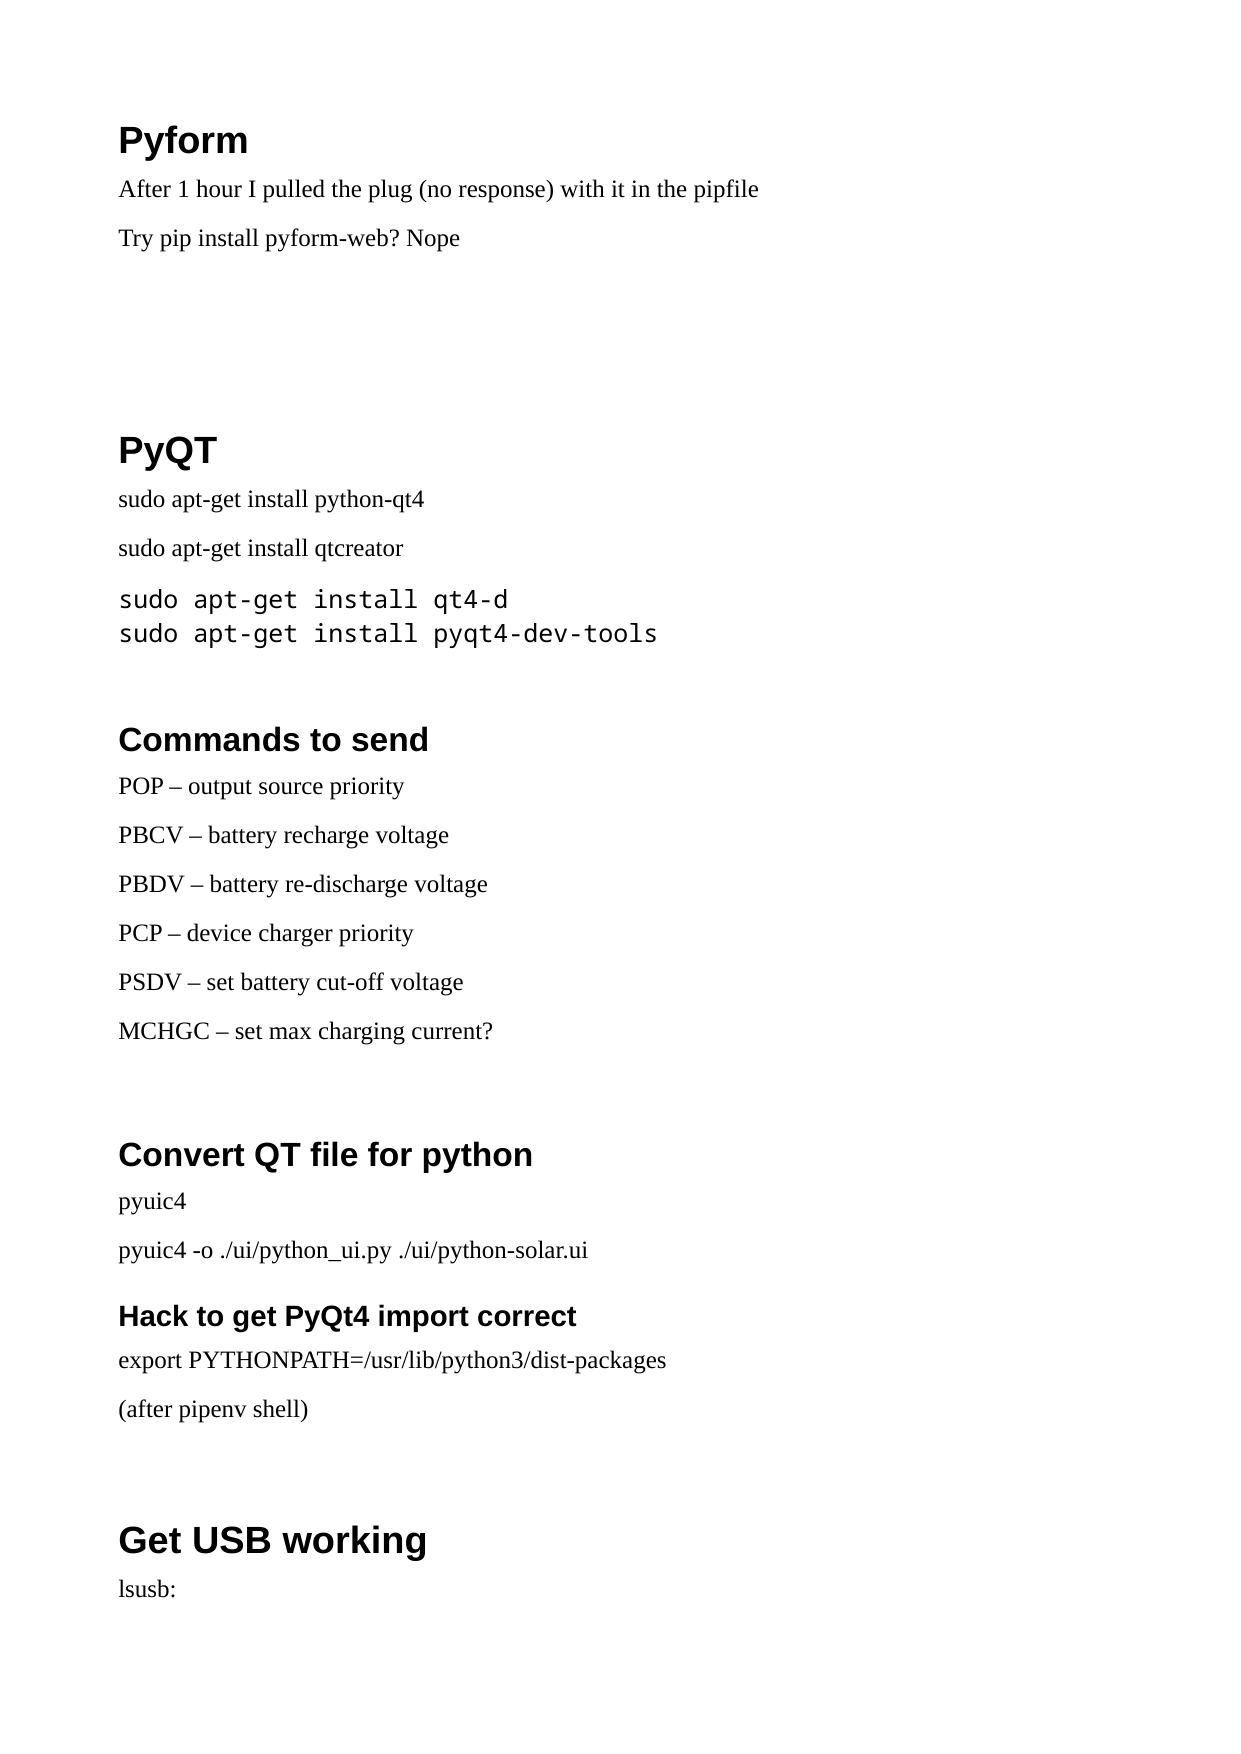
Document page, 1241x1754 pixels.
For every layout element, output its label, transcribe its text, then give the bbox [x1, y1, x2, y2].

text After 1 hour I pulled the plug (no response) with it in the pipfile [118, 174, 1122, 203]
text Try pip install pyform-web? Nope [118, 223, 1122, 252]
subtitle Pyform [118, 118, 1122, 162]
text POP – output source priority [118, 771, 1122, 800]
text PSDV – set battery cut-off voltage [118, 967, 1122, 996]
text export PYTHONPATH=/usr/lib/python3/dist-packages [118, 1345, 1122, 1374]
text pyuic4 [118, 1186, 1122, 1215]
text sudo apt-get install qt4-d [118, 582, 1122, 616]
text MCHGC – set max charging current? [118, 1016, 1122, 1045]
text PCP – device charger priority [118, 918, 1122, 947]
subtitle Hack to get PyQt4 import correct [118, 1299, 1122, 1333]
text PBCV – battery recharge voltage [118, 820, 1122, 849]
text lsusb: [118, 1574, 1122, 1602]
text PBDV – battery re-discharge voltage [118, 869, 1122, 898]
text sudo apt-get install qtcreator [118, 533, 1122, 562]
text pyuic4 -o ./ui/python_ui.py ./ui/python-solar.ui [118, 1236, 1122, 1264]
text (after pipenv shell) [118, 1394, 1122, 1423]
subtitle Get USB working [118, 1518, 1122, 1561]
text sudo apt-get install pyqt4-dev-tools [118, 616, 1122, 650]
subtitle Commands to send [118, 720, 1122, 758]
subtitle PyQT [118, 428, 1122, 471]
subtitle Convert QT file for python [118, 1135, 1122, 1174]
text sudo apt-get install python-qt4 [118, 484, 1122, 512]
